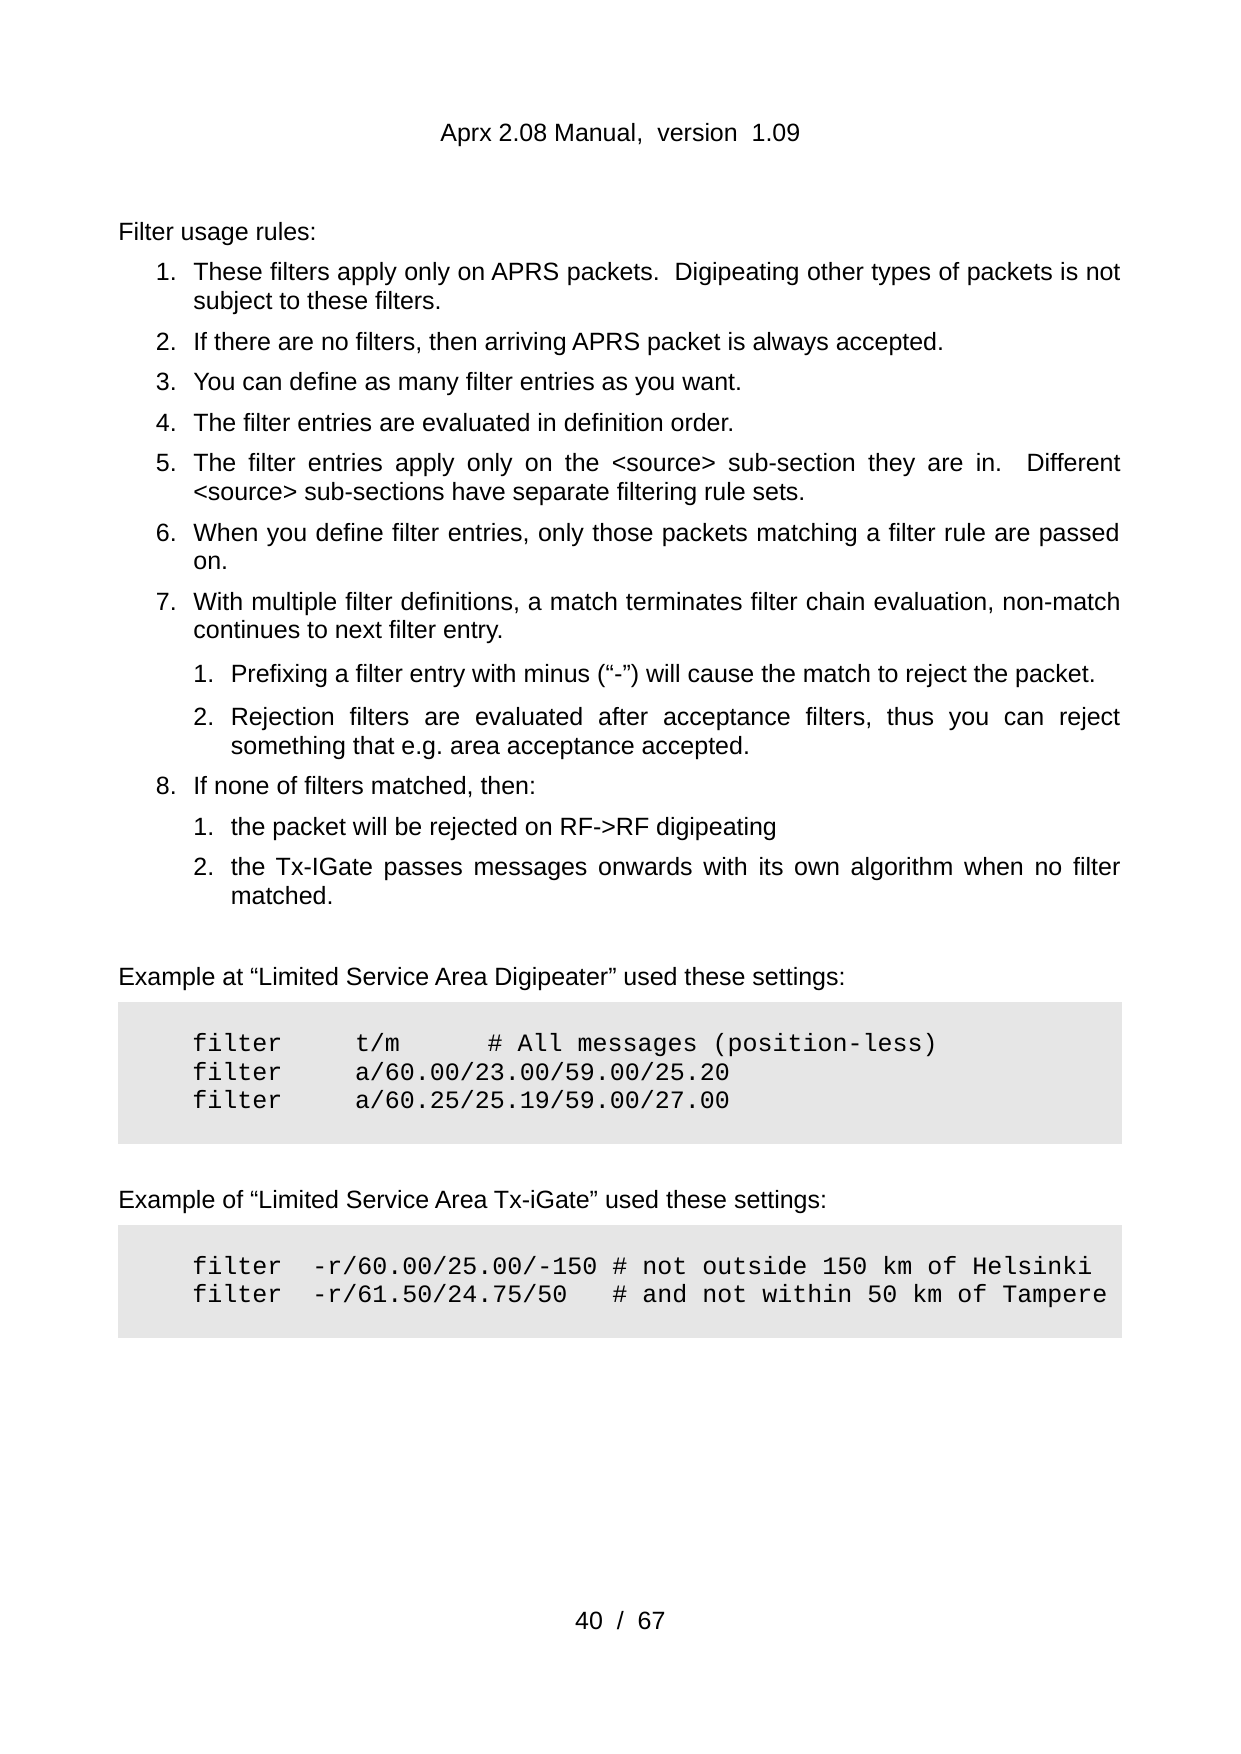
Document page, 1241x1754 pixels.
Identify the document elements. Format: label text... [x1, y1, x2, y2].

list These filters apply only on APRS packets. Digipeating other types of packets is not subject to these filters. [156, 257, 1122, 315]
list The filter entries apply only on the <source> sub-section they are in. Different <source> sub-sections have separate filtering rule sets. [156, 448, 1122, 506]
text filter a/60.25/25.19/59.00/27.00 [118, 1087, 1122, 1116]
list the packet will be rejected on RF->RF digipeating [193, 812, 1122, 840]
list With multiple filter definitions, a match terminates filter chain evaluation, non-match continues to next filter entry. [156, 587, 1122, 644]
text filter t/m # All messages (position-less) [118, 1031, 1122, 1059]
text filter a/60.00/23.00/59.00/25.20 [118, 1059, 1122, 1087]
text filter -r/61.50/24.75/50 # and not within 50 km of Tampere [118, 1282, 1122, 1310]
text Example of “Limited Service Area Tx-iGate” used these settings: [118, 1185, 1122, 1213]
list If there are no filters, then arriving APRS packet is always accepted. [156, 327, 1122, 355]
list The filter entries are evaluated in definition order. [156, 408, 1122, 436]
list If none of filters matched, then: [156, 771, 1122, 800]
text Example at “Limited Service Area Digipeater” used these settings: [118, 962, 1122, 991]
list Prefixing a filter entry with minus (“-”) will cause the match to reject the packet. [193, 656, 1122, 690]
list When you define filter entries, only those packets matching a filter rule are passed on. [156, 517, 1122, 575]
text Filter usage rules: [118, 217, 1122, 246]
list Rejection filters are evaluated after acceptance filters, thus you can reject something that e.g. area acceptance accepted. [193, 702, 1122, 759]
text filter -r/60.00/25.00/-150 # not outside 150 km of Helsinki [118, 1253, 1122, 1282]
list the Tx-IGate passes messages onwards with its own algorithm when no filter matched. [193, 852, 1122, 910]
list You can define as many filter entries as you want. [156, 367, 1122, 396]
